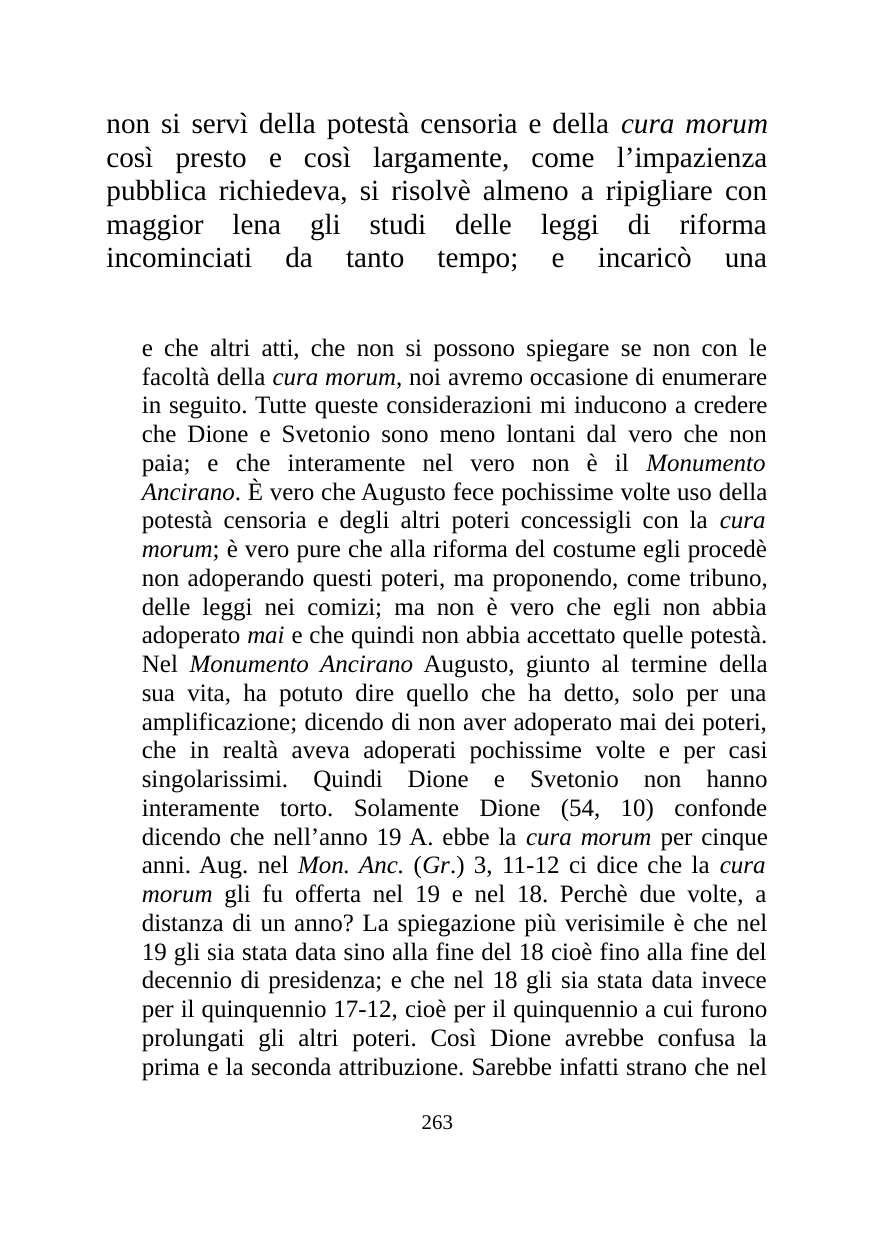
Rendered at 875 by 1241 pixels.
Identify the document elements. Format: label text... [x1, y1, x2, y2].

text e che altri atti, che non si possono spiegare se non con le facoltà della cura morum, noi avremo occasione di enumerare in seguito. Tutte queste considerazioni mi inducono a credere che Dione e Svetonio sono meno lontani dal vero che non paia; e che interamente nel vero non è il Monumento Ancirano. È vero che Augusto fece pochissime volte uso della potestà censoria e degli altri poteri concessigli con la cura morum; è vero pure che alla riforma del costume egli procedè non adoperando questi poteri, ma proponendo, come tribuno, delle leggi nei comizi; ma non è vero che egli non abbia adoperato mai e che quindi non abbia accettato quelle potestà. Nel Monumento Ancirano Augusto, giunto al termine della sua vita, ha potuto dire quello che ha detto, solo per una amplificazione; dicendo di non aver adoperato mai dei poteri, che in realtà aveva adoperati pochissime volte e per casi singolarissimi. Quindi Dione e Svetonio non hanno interamente torto. Solamente Dione (54, 10) confonde dicendo che nell’anno 19 A. ebbe la cura morum per cinque anni. Aug. nel Mon. Anc. (Gr.) 3, 11-12 ci dice che la cura morum gli fu offerta nel 19 e nel 18. Perchè due volte, a distanza di un anno? La spiegazione più verisimile è che nel 19 gli sia stata data sino alla fine del 18 cioè fino alla fine del decennio di presidenza; e che nel 18 gli sia stata data invece per il quinquennio 17-12, cioè per il quinquennio a cui furono prolungati gli altri poteri. Così Dione avrebbe confusa la prima e la seconda attribuzione. Sarebbe infatti strano che nel [106, 333, 768, 1080]
